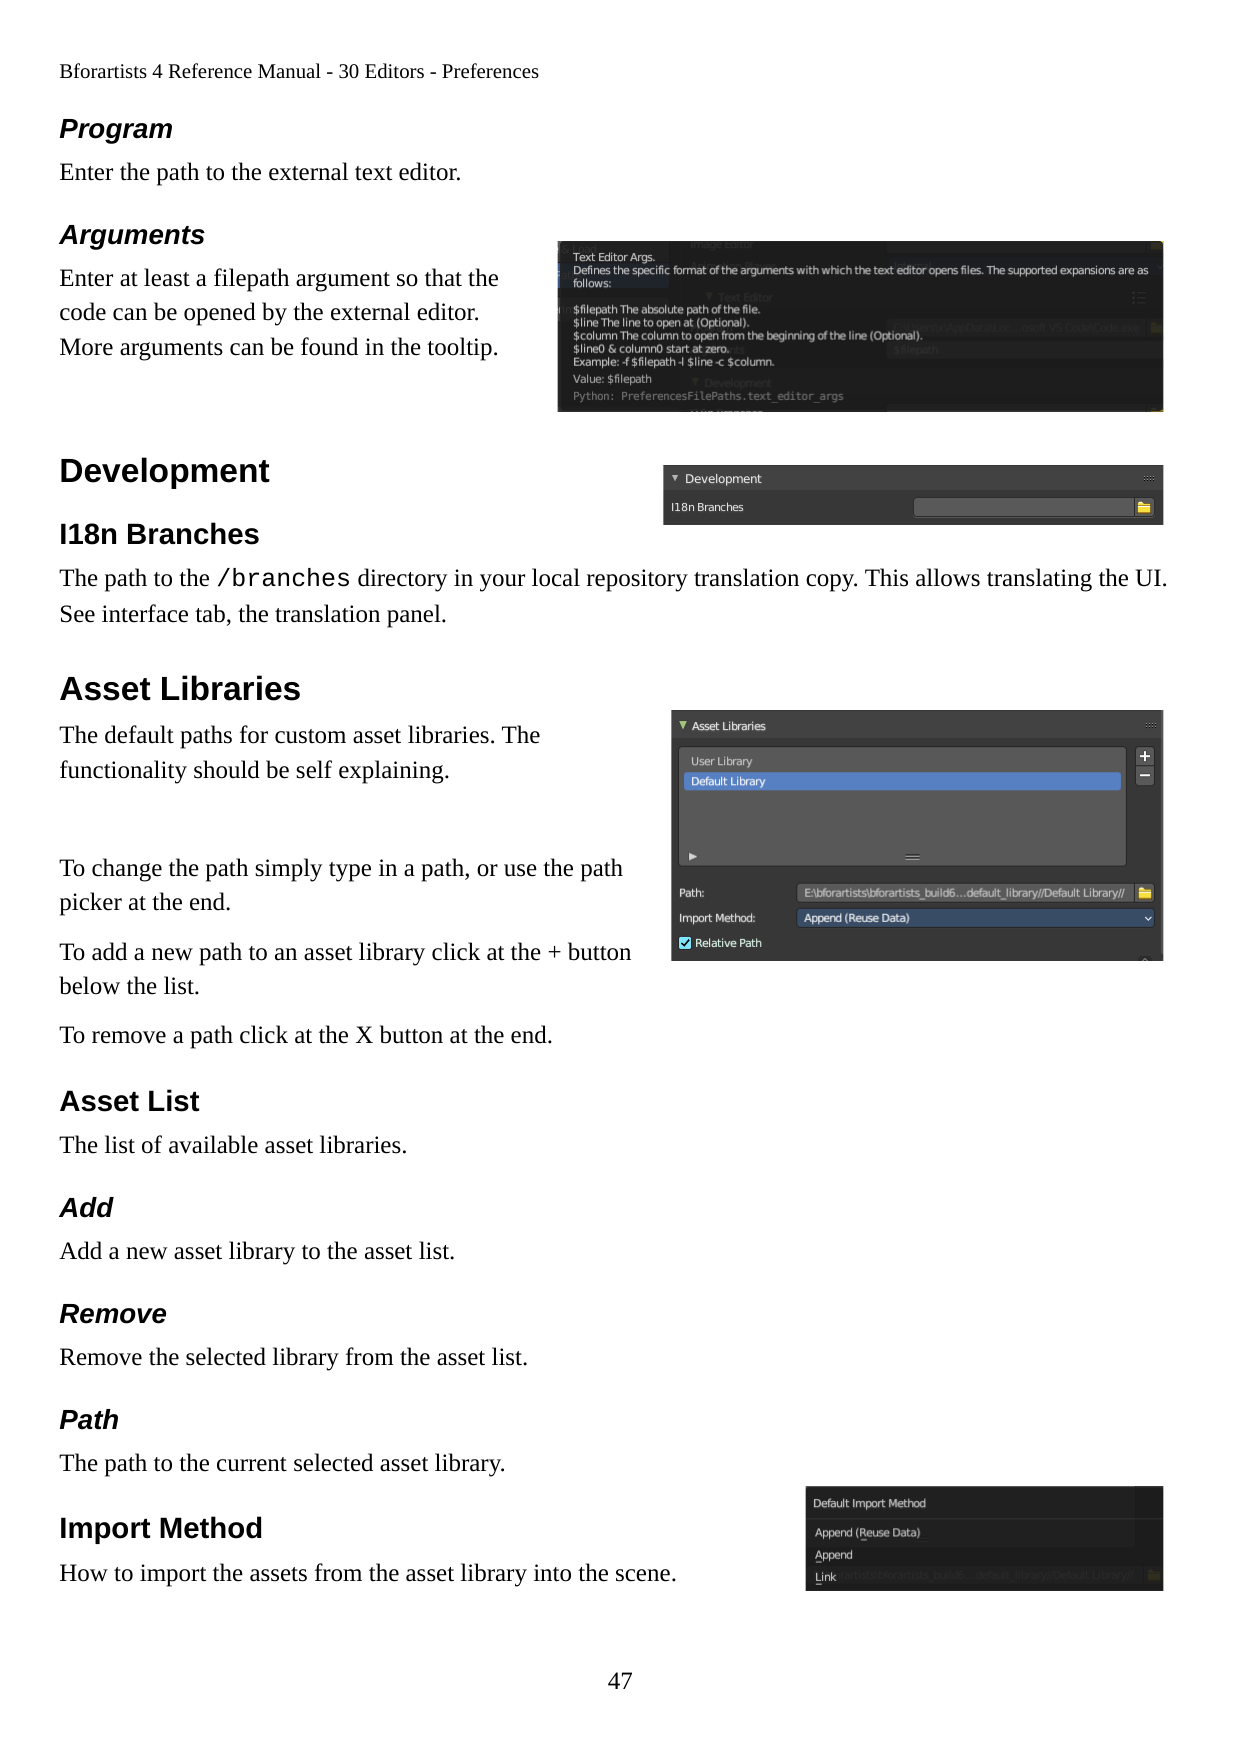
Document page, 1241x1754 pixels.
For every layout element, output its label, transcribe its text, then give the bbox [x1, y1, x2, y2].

subtitle Import Method [59, 1511, 805, 1545]
subtitle Program [59, 113, 1181, 144]
subtitle Remove [59, 1297, 1181, 1329]
text The list of available asset libraries. [59, 1130, 1181, 1159]
subtitle Arguments [59, 218, 1181, 250]
text How to import the assets from the asset library into the scene. [59, 1558, 805, 1586]
text To add a new path to an asset library click at the + button below the list. [59, 937, 1181, 1000]
text The path to the current selected asset library. [59, 1448, 1181, 1477]
subtitle Asset Libraries [59, 669, 1181, 708]
text Enter the path to the external text editor. [59, 157, 1181, 186]
text Enter at least a filepath argument so that the code can be opened by the external editor. More arguments can be found in the tooltip. [59, 263, 557, 361]
text The default paths for custom asset libraries. The functionality should be self explaining. [59, 720, 671, 784]
text To remove a path click at the X button at the end. [59, 1020, 1181, 1049]
subtitle Asset List [59, 1084, 1181, 1117]
picture [671, 710, 1164, 961]
subtitle Path [59, 1403, 1181, 1435]
text To change the path simply type in a path, or use the path picker at the end. [59, 853, 671, 916]
text Add a new asset library to the asset list. [59, 1236, 1181, 1265]
subtitle [1164, 1511, 1181, 1545]
subtitle Add [59, 1192, 1181, 1223]
subtitle Development [59, 451, 1181, 489]
text The path to the /branches directory in your local repository translation copy. This allows translating the UI. See interface tab, the translation panel. [59, 563, 1181, 628]
picture [663, 465, 1164, 525]
text Remove the selected library from the asset list. [59, 1342, 1181, 1371]
subtitle I18n Branches [59, 517, 1181, 550]
picture [805, 1486, 1164, 1591]
picture [557, 241, 1164, 412]
